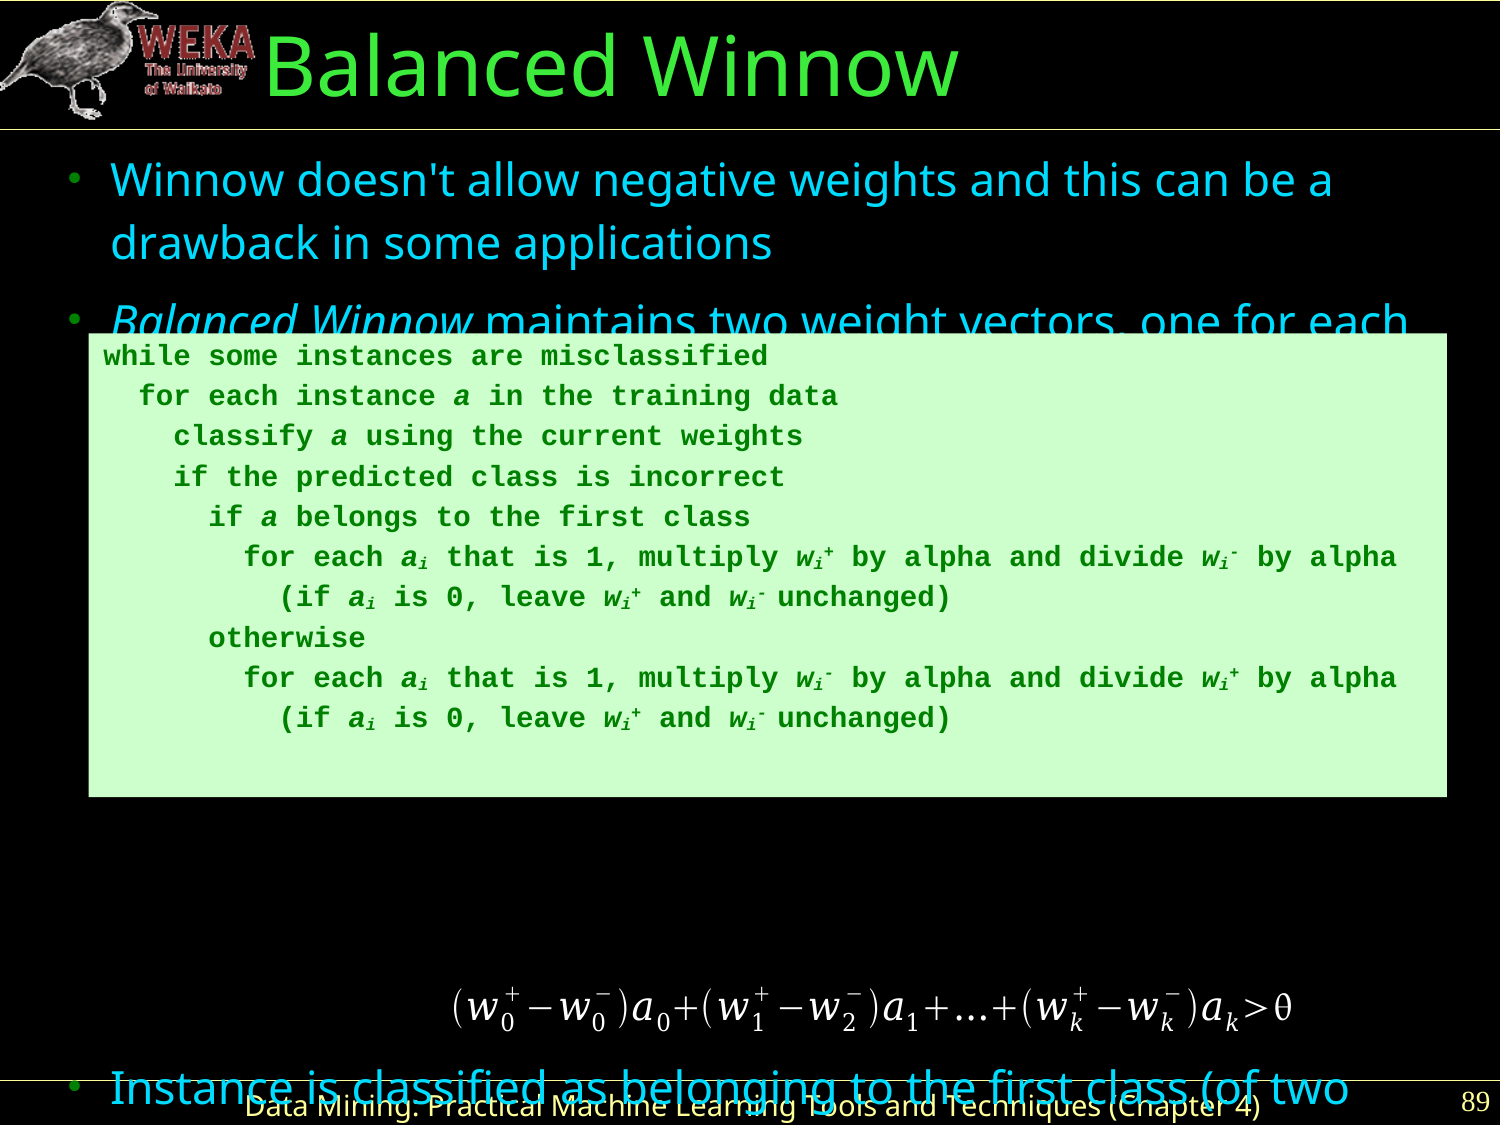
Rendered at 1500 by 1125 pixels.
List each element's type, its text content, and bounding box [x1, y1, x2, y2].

list Winnow doesn't allow negative weights and this can be a drawback in some applications Balanced Winnow maintains two weight vectors, one for each class: Instance is classified as belonging to the first class (of two classes) if: [67, 147, 1418, 1064]
chart [445, 978, 1300, 1037]
title Balanced Winnow [353, 0, 1429, 159]
text_box while some instances are misclassified for each instance a in the training data classify a using the current weights if the predicted class is incorrect if a belongs to the first class for each ai that is 1, multiply wi+ by alpha and divide wi- by alpha (if ai is 0, leave wi+ and wi- unchanged) otherwise for each ai that is 1, multiply wi- by alpha and divide wi+ by alpha (if ai is 0, leave wi+ and wi- unchanged) [88, 333, 1447, 798]
picture [0, 1, 266, 129]
